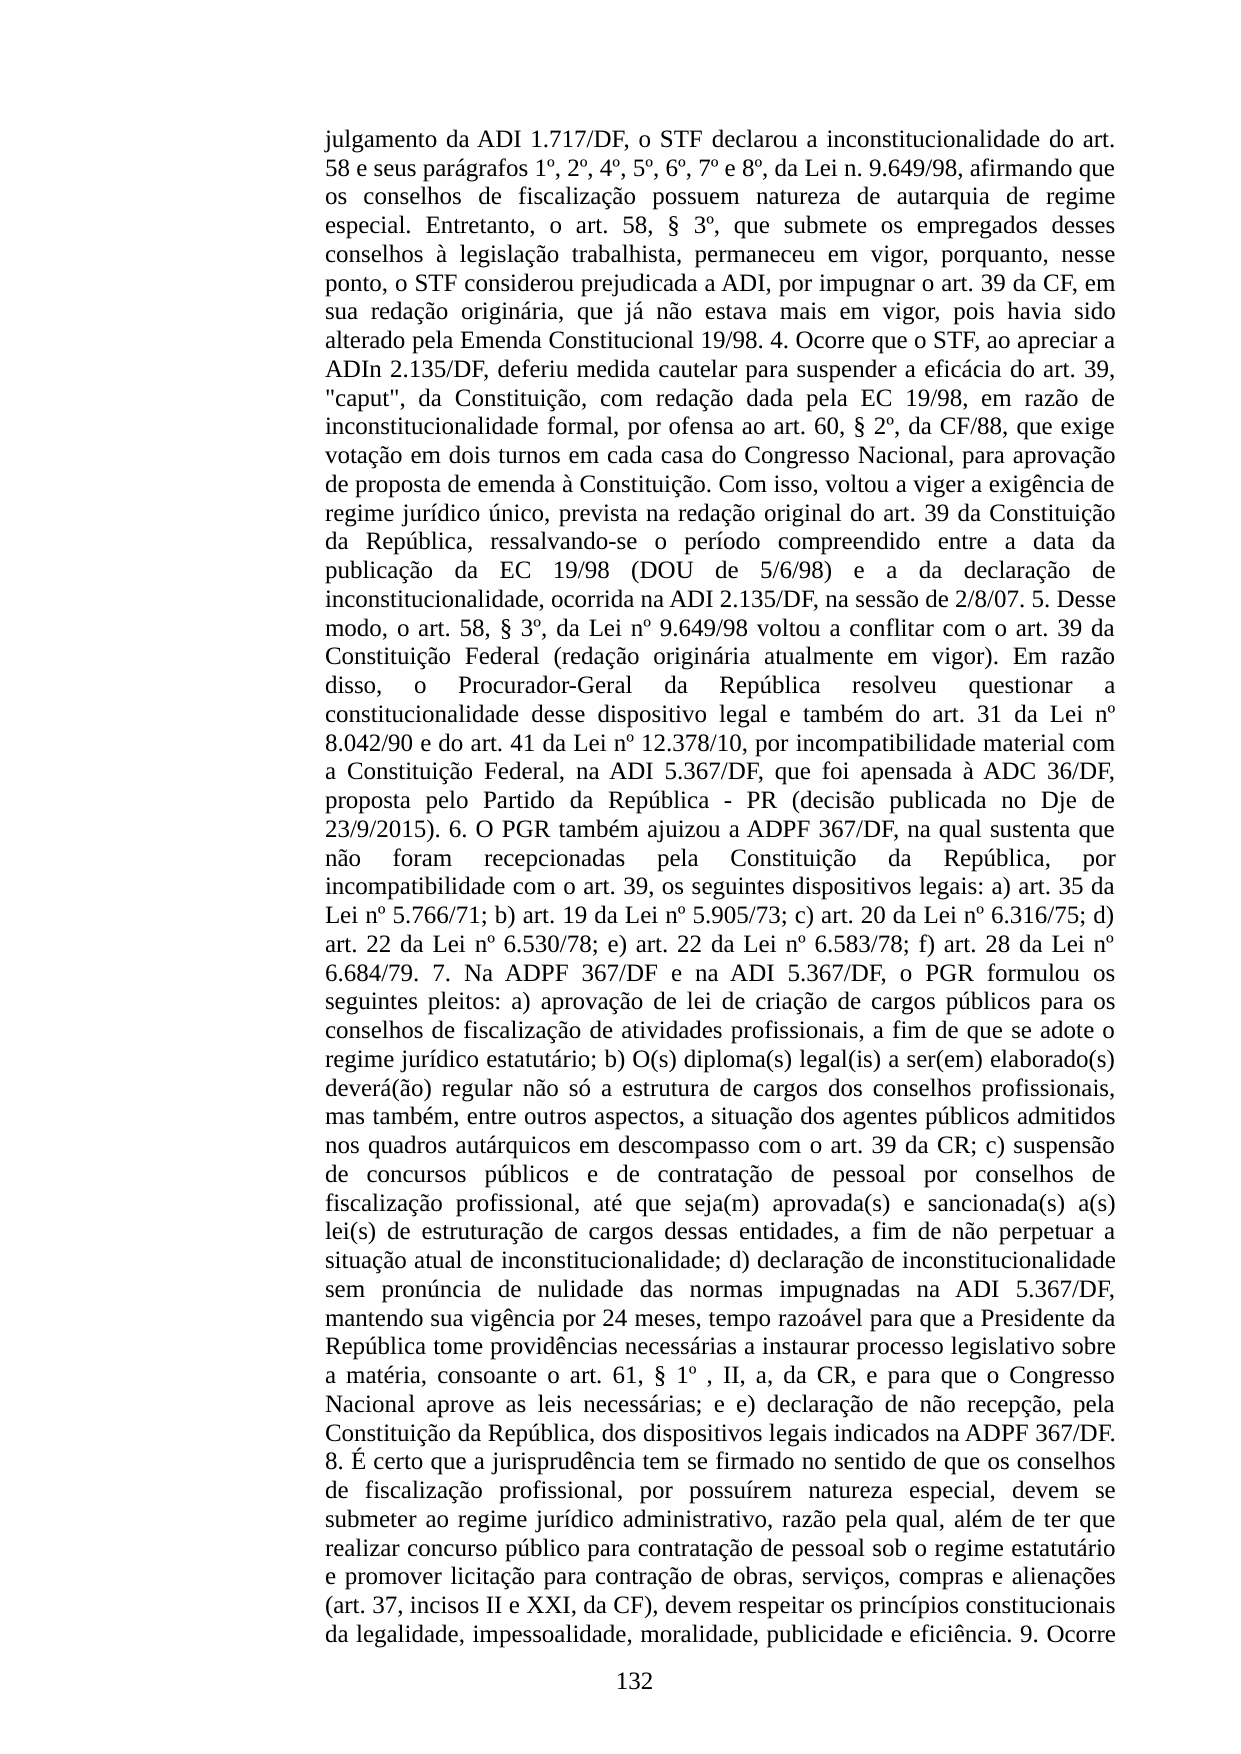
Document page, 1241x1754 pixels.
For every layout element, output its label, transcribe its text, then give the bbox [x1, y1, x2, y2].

table_cell [146, 118, 202, 1653]
table_cell [202, 118, 319, 1653]
table_cell julgamento da ADI 1.717/DF, o STF declarou a inconstitucionalidade do art. 58 e seus parágrafos 1º, 2º, 4º, 5º, 6º, 7º e 8º, da Lei n. 9.649/98, afirmando que os conselhos de fiscalização possuem natureza de autarquia de regime especial. Entretanto, o art. 58, § 3º, que submete os empregados desses conselhos à legislação trabalhista, permaneceu em vigor, porquanto, nesse ponto, o STF considerou prejudicada a ADI, por impugnar o art. 39 da CF, em sua redação originária, que já não estava mais em vigor, pois havia sido alterado pela Emenda Constitucional 19/98. 4. Ocorre que o STF, ao apreciar a ADIn 2.135/DF, deferiu medida cautelar para suspender a eficácia do art. 39, "caput", da Constituição, com redação dada pela EC 19/98, em razão de inconstitucionalidade formal, por ofensa ao art. 60, § 2º, da CF/88, que exige votação em dois turnos em cada casa do Congresso Nacional, para aprovação de proposta de emenda à Constituição. Com isso, voltou a viger a exigência de regime jurídico único, prevista na redação original do art. 39 da Constituição da República, ressalvando-se o período compreendido entre a data da publicação da EC 19/98 (DOU de 5/6/98) e a da declaração de inconstitucionalidade, ocorrida na ADI 2.135/DF, na sessão de 2/8/07. 5. Desse modo, o art. 58, § 3º, da Lei nº 9.649/98 voltou a conflitar com o art. 39 da Constituição Federal (redação originária atualmente em vigor). Em razão disso, o Procurador-Geral da República resolveu questionar a constitucionalidade desse dispositivo legal e também do art. 31 da Lei nº 8.042/90 e do art. 41 da Lei nº 12.378/10, por incompatibilidade material com a Constituição Federal, na ADI 5.367/DF, que foi apensada à ADC 36/DF, proposta pelo Partido da República - PR (decisão publicada no Dje de 23/9/2015). 6. O PGR também ajuizou a ADPF 367/DF, na qual sustenta que não foram recepcionadas pela Constituição da República, por incompatibilidade com o art. 39, os seguintes dispositivos legais: a) art. 35 da Lei nº 5.766/71; b) art. 19 da Lei nº 5.905/73; c) art. 20 da Lei nº 6.316/75; d) art. 22 da Lei nº 6.530/78; e) art. 22 da Lei nº 6.583/78; f) art. 28 da Lei nº 6.684/79. 7. Na ADPF 367/DF e na ADI 5.367/DF, o PGR formulou os seguintes pleitos: a) aprovação de lei de criação de cargos públicos para os conselhos de fiscalização de atividades profissionais, a fim de que se adote o regime jurídico estatutário; b) O(s) diploma(s) legal(is) a ser(em) elaborado(s) deverá(ão) regular não só a estrutura de cargos dos conselhos profissionais, mas também, entre outros aspectos, a situação dos agentes públicos admitidos nos quadros autárquicos em descompasso com o art. 39 da CR; c) suspensão de concursos públicos e de contratação de pessoal por conselhos de fiscalização profissional, até que seja(m) aprovada(s) e sancionada(s) a(s) lei(s) de estruturação de cargos dessas entidades, a fim de não perpetuar a situação atual de inconstitucionalidade; d) declaração de inconstitucionalidade sem pronúncia de nulidade das normas impugnadas na ADI 5.367/DF, mantendo sua vigência por 24 meses, tempo razoável para que a Presidente da República tome providências necessárias a instaurar processo legislativo sobre a matéria, consoante o art. 61, § 1º , II, a, da CR, e para que o Congresso Nacional aprove as leis necessárias; e e) declaração de não recepção, pela Constituição da República, dos dispositivos legais indicados na ADPF 367/DF. 8. É certo que a jurisprudência tem se firmado no sentido de que os conselhos de fiscalização profissional, por possuírem natureza especial, devem se submeter ao regime jurídico administrativo, razão pela qual, além de ter que realizar concurso público para contratação de pessoal sob o regime estatutário e promover licitação para contração de obras, serviços, compras e alienações (art. 37, incisos II e XXI, da CF), devem respeitar os princípios constitucionais da legalidade, impessoalidade, moralidade, publicidade e eficiência. 9. Ocorre [319, 118, 1122, 1653]
